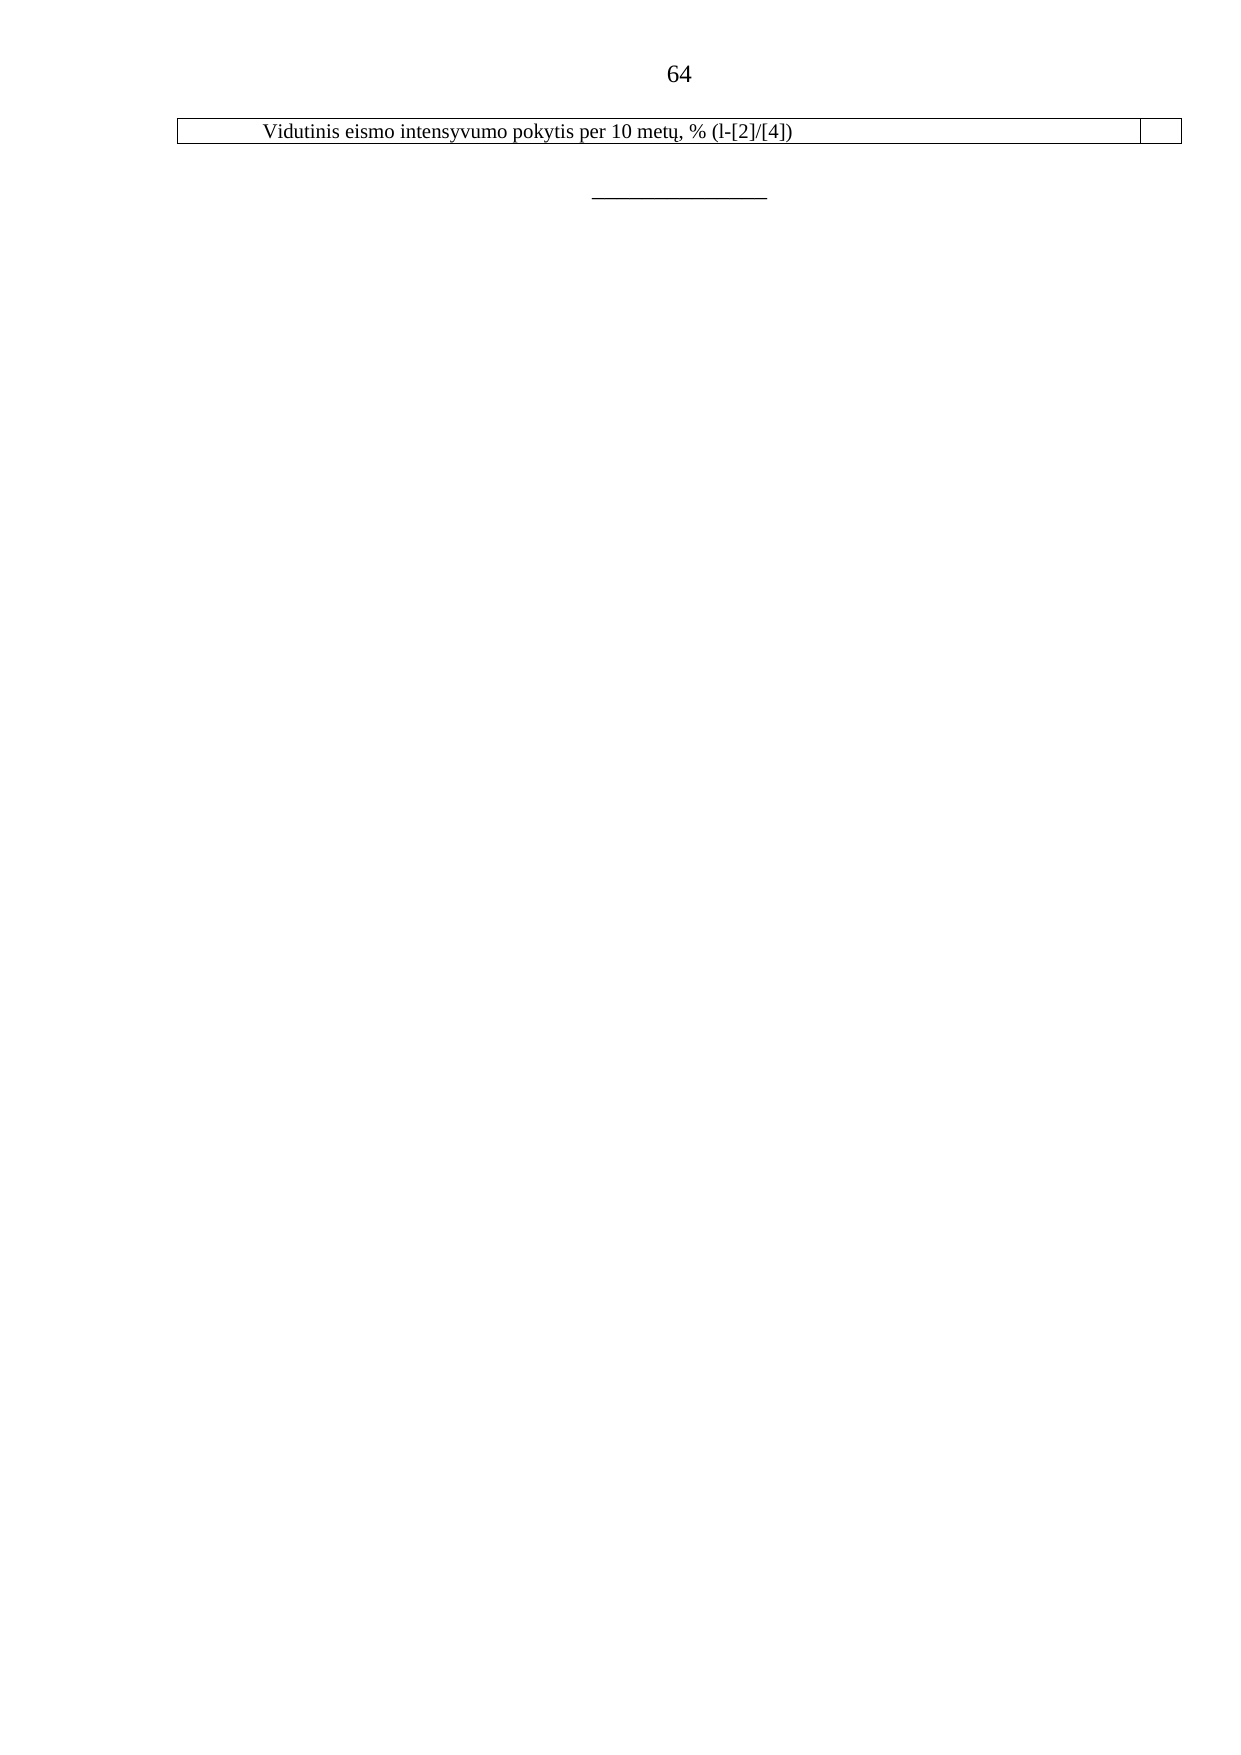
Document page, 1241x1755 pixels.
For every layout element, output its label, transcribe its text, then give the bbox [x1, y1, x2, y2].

table_header [1141, 119, 1181, 143]
text ______________ [177, 173, 1181, 202]
table_header Vidutinis eismo intensyvumo pokytis per 10 metų, % (l-[2]/[4]) [178, 119, 1140, 143]
